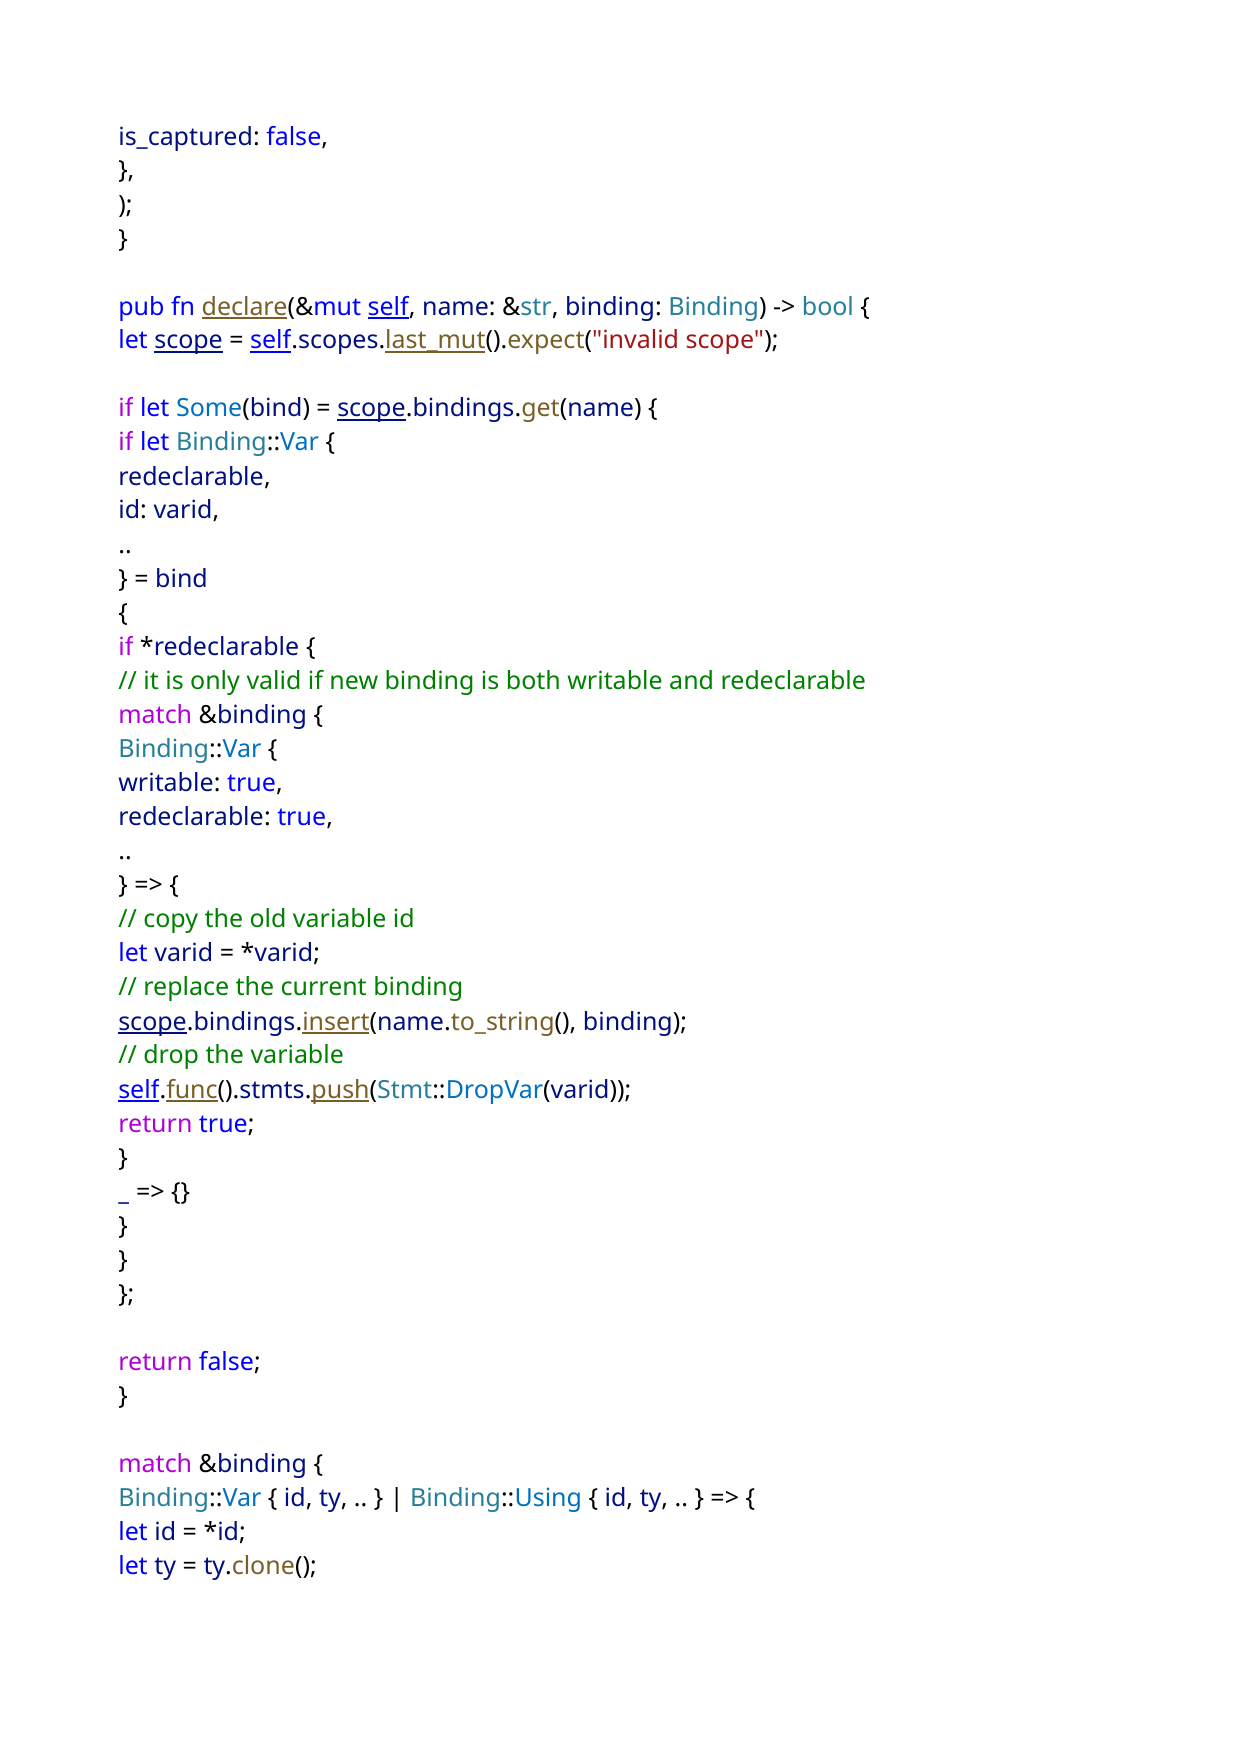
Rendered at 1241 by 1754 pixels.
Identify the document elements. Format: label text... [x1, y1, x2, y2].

text _ => {} [118, 1173, 1122, 1207]
text } [118, 1377, 1122, 1412]
text match &binding { [118, 1445, 1122, 1479]
text .. [118, 833, 1122, 867]
text scope.bindings.insert(name.to_string(), binding); [118, 1003, 1122, 1037]
text self.func().stmts.push(Stmt::DropVar(varid)); [118, 1071, 1122, 1105]
text let id = *id; [118, 1513, 1122, 1547]
text if let Binding::Var { [118, 424, 1122, 458]
text return false; [118, 1343, 1122, 1377]
text return true; [118, 1105, 1122, 1139]
text redeclarable, [118, 458, 1122, 492]
text .. [118, 526, 1122, 560]
text if *redeclarable { [118, 628, 1122, 662]
text let varid = *varid; [118, 935, 1122, 969]
text } = bind [118, 560, 1122, 594]
text redeclarable: true, [118, 799, 1122, 833]
text // copy the old variable id [118, 901, 1122, 935]
text let scope = self.scopes.last_mut().expect("invalid scope"); [118, 322, 1122, 356]
text pub fn declare(&mut self, name: &str, binding: Binding) -> bool { [118, 288, 1122, 322]
text Binding::Var { [118, 731, 1122, 765]
text Binding::Var { id, ty, .. } | Binding::Using { id, ty, .. } => { [118, 1479, 1122, 1513]
text writable: true, [118, 765, 1122, 799]
text is_captured: false, [118, 118, 1122, 152]
text } [118, 1242, 1122, 1276]
text id: varid, [118, 492, 1122, 526]
text } => { [118, 867, 1122, 901]
text ); [118, 186, 1122, 220]
text // replace the current binding [118, 969, 1122, 1003]
text let ty = ty.clone(); [118, 1547, 1122, 1582]
text }, [118, 152, 1122, 186]
text if let Some(bind) = scope.bindings.get(name) { [118, 390, 1122, 424]
text } [118, 1207, 1122, 1242]
text // it is only valid if new binding is both writable and redeclarable [118, 662, 1122, 697]
text } [118, 220, 1122, 254]
text } [118, 1139, 1122, 1173]
text { [118, 594, 1122, 628]
text match &binding { [118, 697, 1122, 731]
text }; [118, 1276, 1122, 1310]
text // drop the variable [118, 1037, 1122, 1071]
